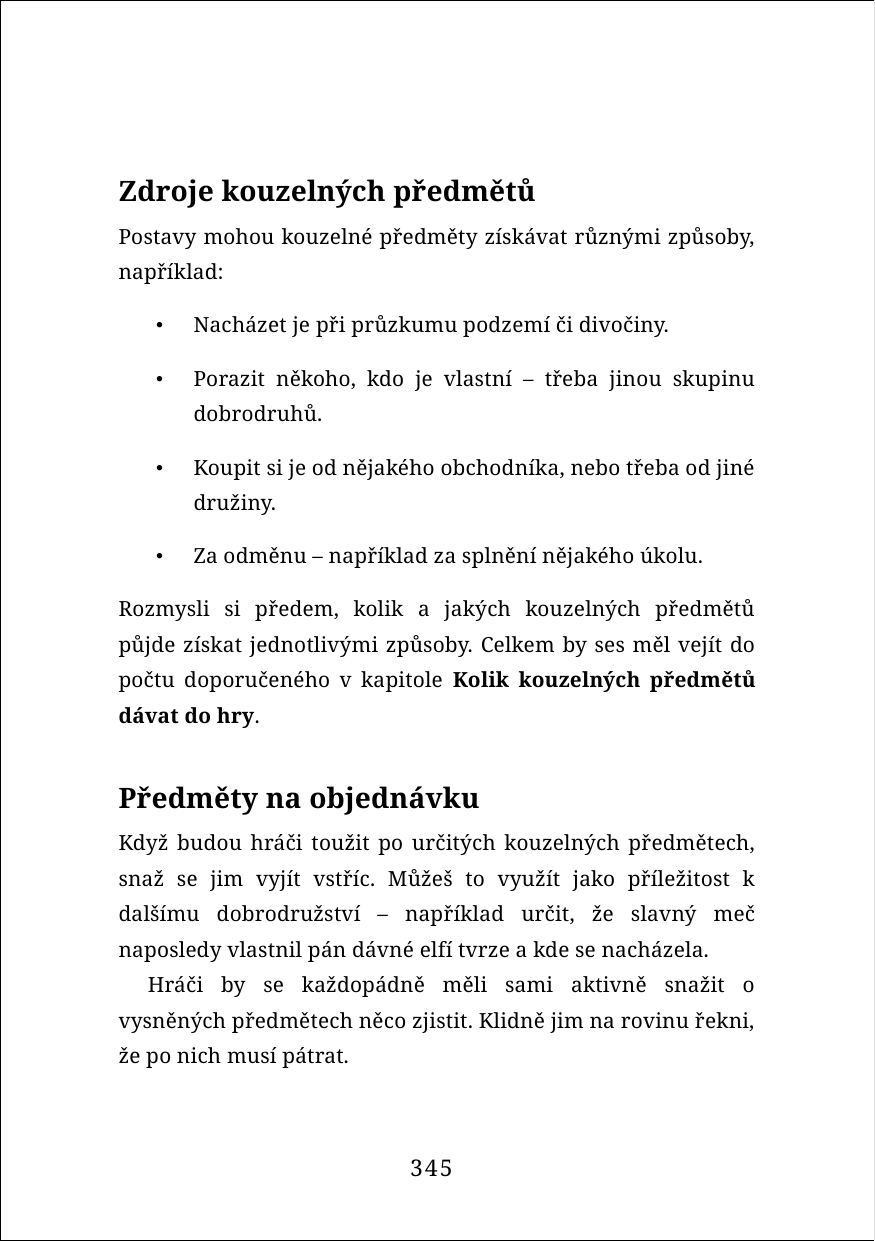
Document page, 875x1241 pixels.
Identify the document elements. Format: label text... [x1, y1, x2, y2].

subtitle Předměty na objednávku [118, 778, 756, 816]
text Postavy mohou kouzelné předměty získávat různými způsoby, například: [118, 222, 756, 286]
subtitle Zdroje kouzelných předmětů [118, 172, 756, 210]
text Když budou hráči toužit po určitých kouzelných předmětech, snaž se jim vyjít vstříc. Můžeš to využít jako příležitost k dalšímu dobrodružství – například určit, že slavný meč naposledy vlastnil pán dávné elfí tvrze a kde se nacházela. Hráči by se každopádně měli sami aktivně snažit o vysněných předmětech něco zjistit. Klidně jim na rovinu řekni, že po nich musí pátrat. [118, 828, 756, 1070]
list Za odměnu – například za splnění nějakého úkolu. [156, 541, 756, 570]
list Nacházet je při průzkumu podzemí či divočiny. [156, 311, 756, 339]
list Porazit někoho, kdo je vlastní – třeba jinou skupinu dobrodruhů. [156, 364, 756, 428]
text Rozmysli si předem, kolik a jakých kouzelných předmětů půjde získat jednotlivými způsoby. Celkem by ses měl vejít do počtu doporučeného v kapitole Kolik kouzelných předmětů dávat do hry. [118, 594, 756, 729]
list Koupit si je od nějakého obchodníka, nebo třeba od jiné družiny. [156, 453, 756, 517]
